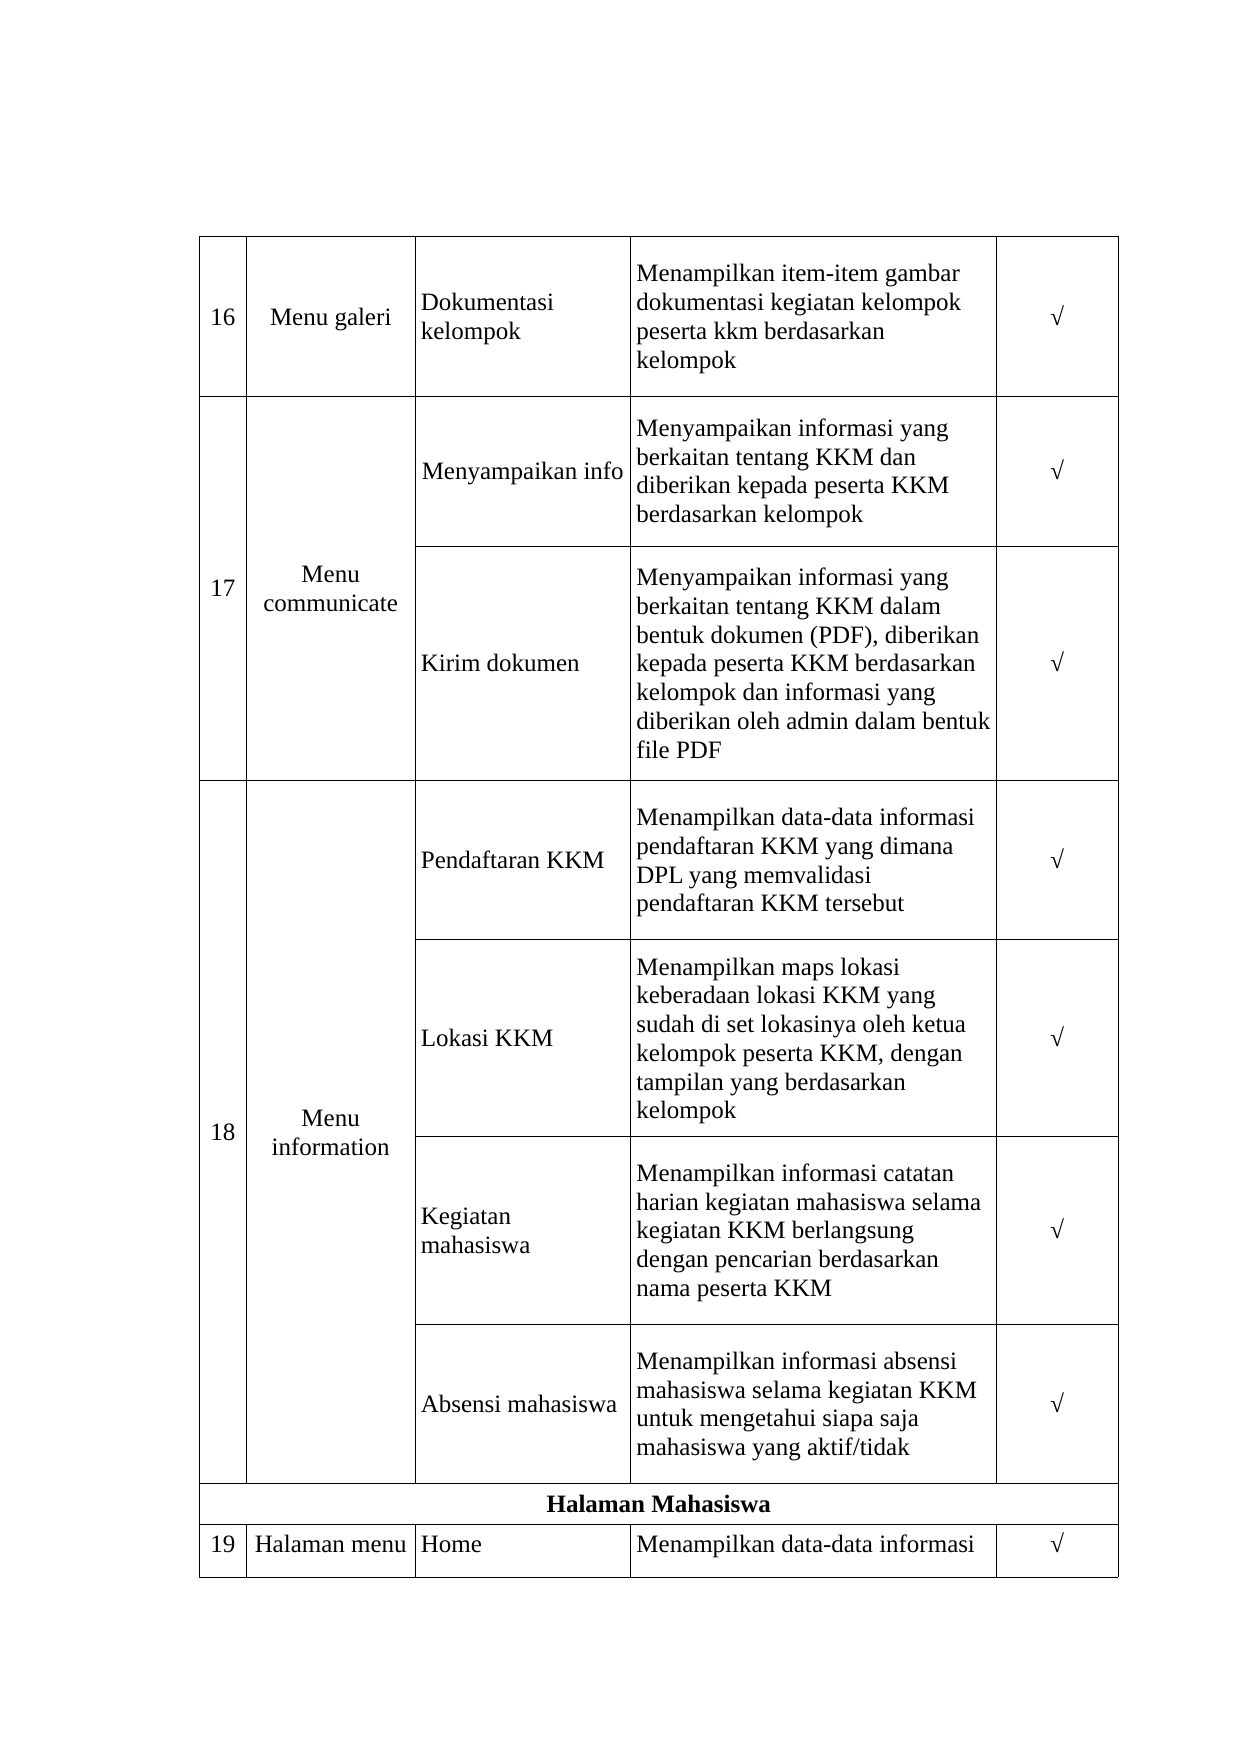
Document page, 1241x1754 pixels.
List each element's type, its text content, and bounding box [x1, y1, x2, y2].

table_cell Dokumentasi kelompok [416, 237, 630, 396]
table_cell √ [997, 237, 1118, 396]
table_cell Menampilkan data-data informasi pendaftaran KKM yang dimana DPL yang memvalidasi pendaftaran KKM tersebut [631, 781, 996, 939]
table_cell Menyampaikan info [416, 397, 630, 546]
table_cell 16 [200, 237, 246, 396]
table_cell Halaman Mahasiswa [200, 1484, 1118, 1523]
table_cell Kirim dokumen [416, 547, 630, 780]
table_cell √ [997, 547, 1118, 780]
table_cell Home [416, 1525, 630, 1577]
table_cell Halaman menu [247, 1525, 415, 1577]
table_cell Menampilkan informasi catatan harian kegiatan mahasiswa selama kegiatan KKM berlangsung dengan pencarian berdasarkan nama peserta KKM [631, 1137, 996, 1324]
table_cell Lokasi KKM [416, 940, 630, 1136]
table_cell Menyampaikan informasi yang berkaitan tentang KKM dalam bentuk dokumen (PDF), diberikan kepada peserta KKM berdasarkan kelompok dan informasi yang diberikan oleh admin dalam bentuk file PDF [631, 547, 996, 780]
table_cell √ [997, 397, 1118, 546]
table_cell √ [997, 940, 1118, 1136]
table_cell √ [997, 1525, 1118, 1577]
table_cell Absensi mahasiswa [416, 1325, 630, 1483]
table_cell Menu galeri [247, 237, 415, 396]
table_cell Menu communicate [247, 397, 415, 780]
table_cell Menyampaikan informasi yang berkaitan tentang KKM dan diberikan kepada peserta KKM berdasarkan kelompok [631, 397, 996, 546]
table_cell Menampilkan item-item gambar dokumentasi kegiatan kelompok peserta kkm berdasarkan kelompok [631, 237, 996, 396]
table_cell 19 [200, 1525, 246, 1577]
table_cell √ [997, 781, 1118, 939]
table_cell Menampilkan data-data informasi [631, 1525, 996, 1577]
table_cell √ [997, 1325, 1118, 1483]
table_cell 17 [200, 397, 246, 780]
table_cell Pendaftaran KKM [416, 781, 630, 939]
table_cell 18 [200, 781, 246, 1483]
table_cell Menampilkan informasi absensi mahasiswa selama kegiatan KKM untuk mengetahui siapa saja mahasiswa yang aktif/tidak [631, 1325, 996, 1483]
table_cell Menampilkan maps lokasi keberadaan lokasi KKM yang sudah di set lokasinya oleh ketua kelompok peserta KKM, dengan tampilan yang berdasarkan kelompok [631, 940, 996, 1136]
table_cell √ [997, 1137, 1118, 1324]
table_cell Kegiatan mahasiswa [416, 1137, 630, 1324]
table_cell Menu information [247, 781, 415, 1483]
